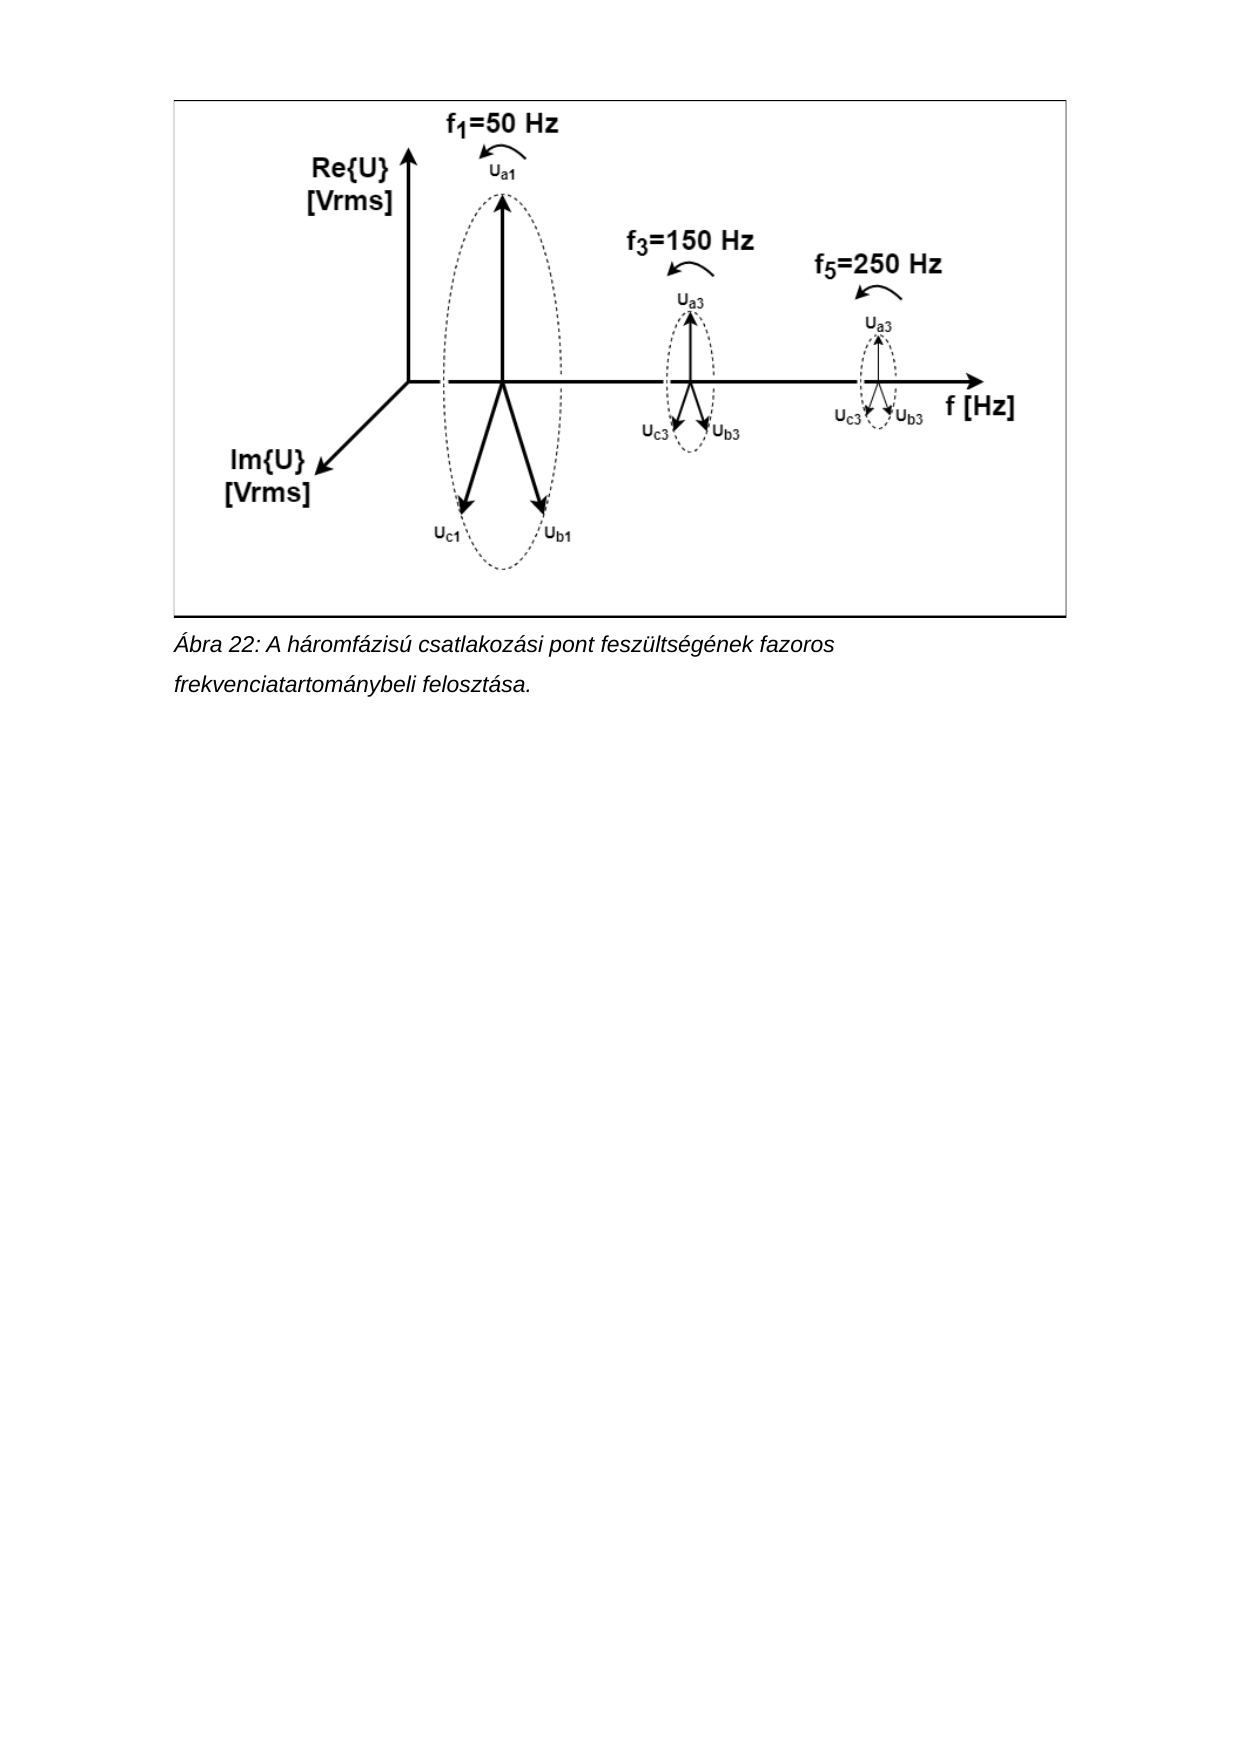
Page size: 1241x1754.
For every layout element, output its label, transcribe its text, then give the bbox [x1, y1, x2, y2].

text Ábra 22: A háromfázisú csatlakozási pont feszültségének fazoros frekvenciatartománybeli felosztása. [174, 618, 1066, 697]
picture [173, 100, 1067, 618]
